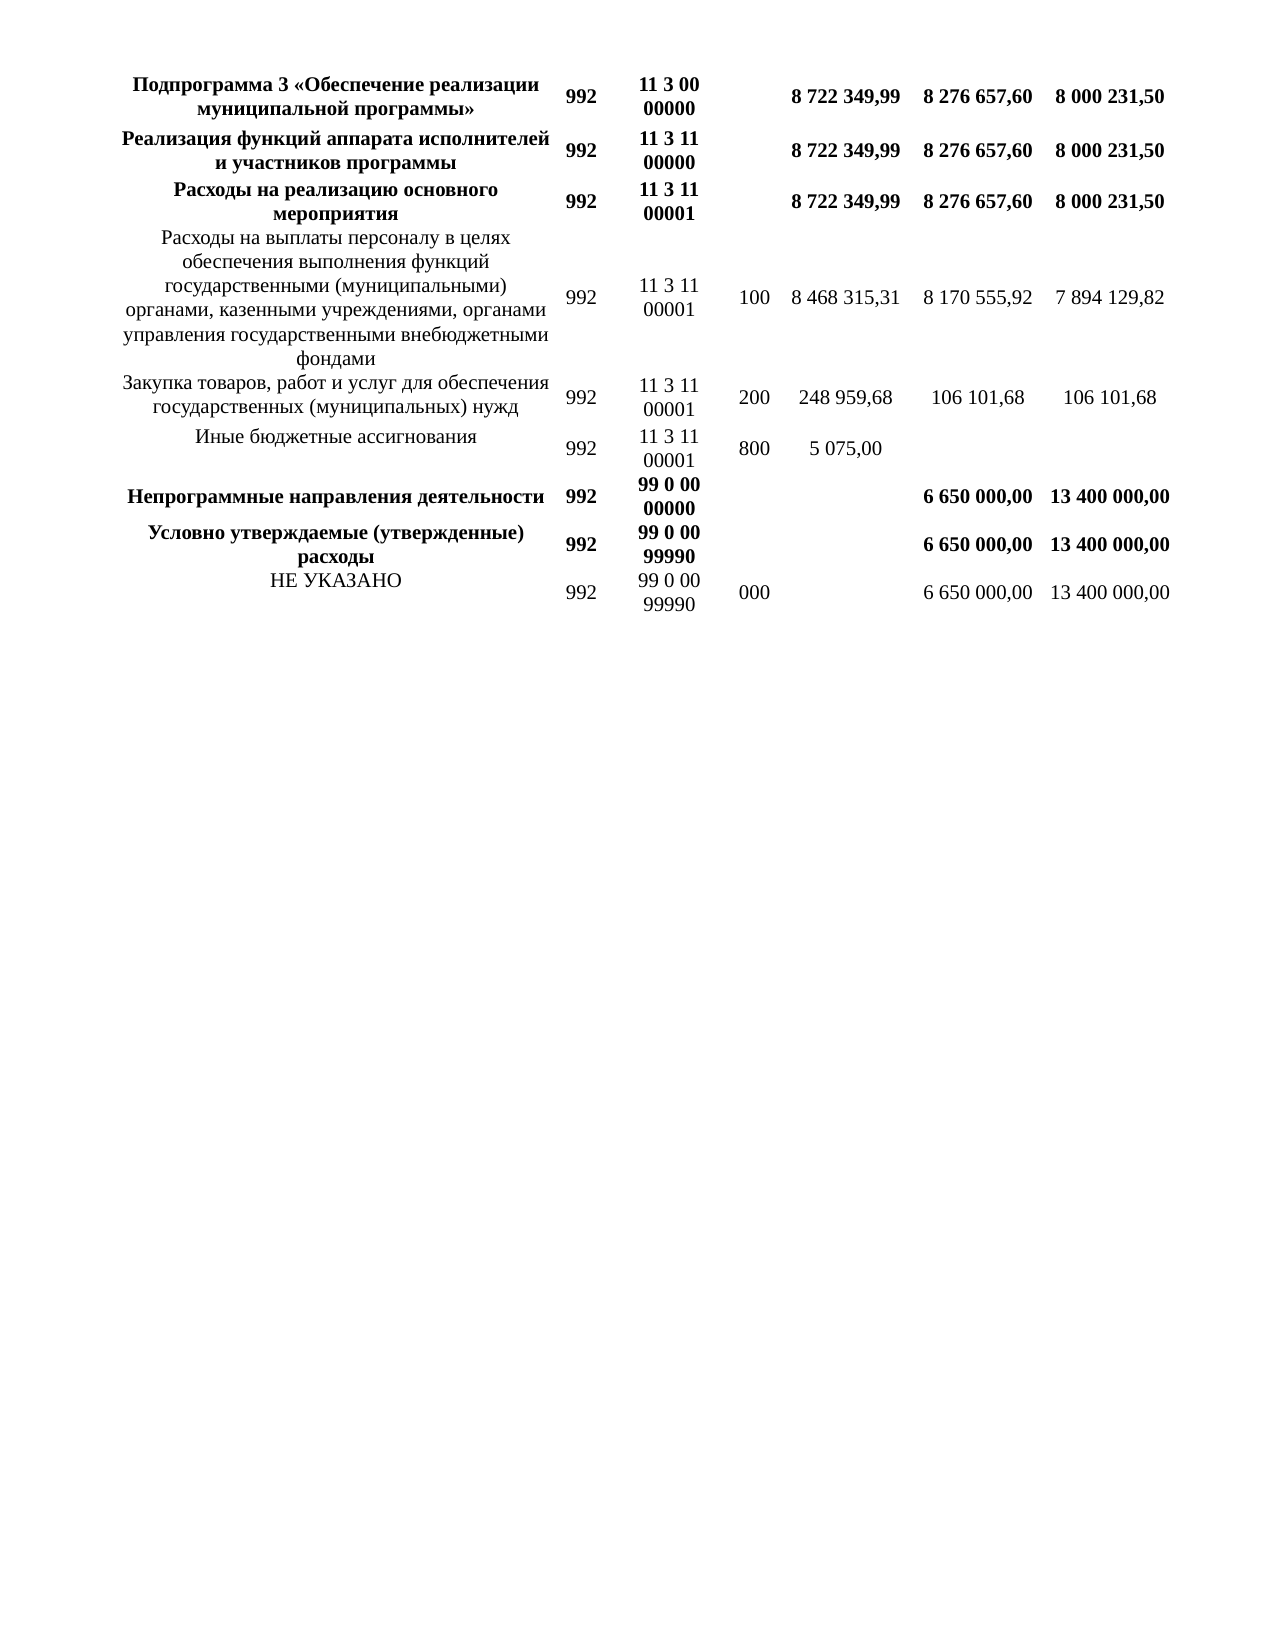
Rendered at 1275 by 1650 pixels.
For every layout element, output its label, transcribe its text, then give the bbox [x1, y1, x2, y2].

table_cell [912, 424, 1044, 472]
table_cell 13 400 000,00 [1044, 568, 1176, 616]
table_cell [729, 472, 779, 520]
table_cell 11 3 11 00000 [609, 123, 729, 177]
table_cell Непрограммные направления деятельности [118, 472, 553, 520]
table_cell 11 3 11 00001 [609, 177, 729, 225]
table_cell 200 [729, 370, 779, 424]
table_cell 8 170 555,92 [912, 225, 1044, 369]
table_cell Подпрограмма 3 «Обеспечение реализации муниципальной программы» [118, 69, 553, 123]
table_cell 106 101,68 [1044, 370, 1176, 424]
table_cell 8 722 349,99 [780, 123, 912, 177]
table_cell 6 650 000,00 [912, 520, 1044, 568]
table_cell 6 650 000,00 [912, 568, 1044, 616]
table_cell 992 [553, 568, 609, 616]
table_cell Расходы на выплаты персоналу в целях обеспечения выполнения функций государственными (муниципальными) органами, казенными учреждениями, органами управления государственными внебюджетными фондами [118, 225, 553, 369]
table_cell 8 722 349,99 [780, 69, 912, 123]
table_cell 8 468 315,31 [780, 225, 912, 369]
table_cell 992 [553, 69, 609, 123]
table_cell [729, 123, 779, 177]
table_cell 000 [729, 568, 779, 616]
table_cell 8 276 657,60 [912, 123, 1044, 177]
table_cell [780, 472, 912, 520]
table_cell Условно утверждаемые (утвержденные) расходы [118, 520, 553, 568]
table_cell [780, 520, 912, 568]
table_cell 99 0 00 99990 [609, 520, 729, 568]
table_cell 11 3 11 00001 [609, 225, 729, 369]
table_cell Реализация функций аппарата исполнителей и участников программы [118, 123, 553, 177]
table_cell 11 3 00 00000 [609, 69, 729, 123]
table_cell [729, 177, 779, 225]
table_cell 8 276 657,60 [912, 177, 1044, 225]
table_cell 992 [553, 472, 609, 520]
table_cell 13 400 000,00 [1044, 520, 1176, 568]
table_cell 8 000 231,50 [1044, 69, 1176, 123]
table_cell [729, 520, 779, 568]
table_cell НЕ УКАЗАНО [118, 568, 553, 616]
table_cell [1044, 424, 1176, 472]
table_cell 992 [553, 370, 609, 424]
table_cell [729, 69, 779, 123]
table_cell 11 3 11 00001 [609, 370, 729, 424]
table_cell 6 650 000,00 [912, 472, 1044, 520]
table_cell 8 000 231,50 [1044, 177, 1176, 225]
table_cell [780, 568, 912, 616]
table_cell 11 3 11 00001 [609, 424, 729, 472]
table_cell 992 [553, 225, 609, 369]
table_cell 248 959,68 [780, 370, 912, 424]
table_cell Расходы на реализацию основного мероприятия [118, 177, 553, 225]
table_cell 800 [729, 424, 779, 472]
table_cell 5 075,00 [780, 424, 912, 472]
table_cell 8 722 349,99 [780, 177, 912, 225]
table_cell 992 [553, 520, 609, 568]
table_cell 992 [553, 177, 609, 225]
table_cell 7 894 129,82 [1044, 225, 1176, 369]
table_cell 992 [553, 424, 609, 472]
table_cell Закупка товаров, работ и услуг для обеспечения государственных (муниципальных) нужд [118, 370, 553, 424]
table_cell 8 276 657,60 [912, 69, 1044, 123]
table_cell 106 101,68 [912, 370, 1044, 424]
table_cell 992 [553, 123, 609, 177]
table_cell 100 [729, 225, 779, 369]
table_cell 99 0 00 99990 [609, 568, 729, 616]
table_cell 13 400 000,00 [1044, 472, 1176, 520]
table_cell 99 0 00 00000 [609, 472, 729, 520]
table_cell 8 000 231,50 [1044, 123, 1176, 177]
table_cell Иные бюджетные ассигнования [118, 424, 553, 472]
